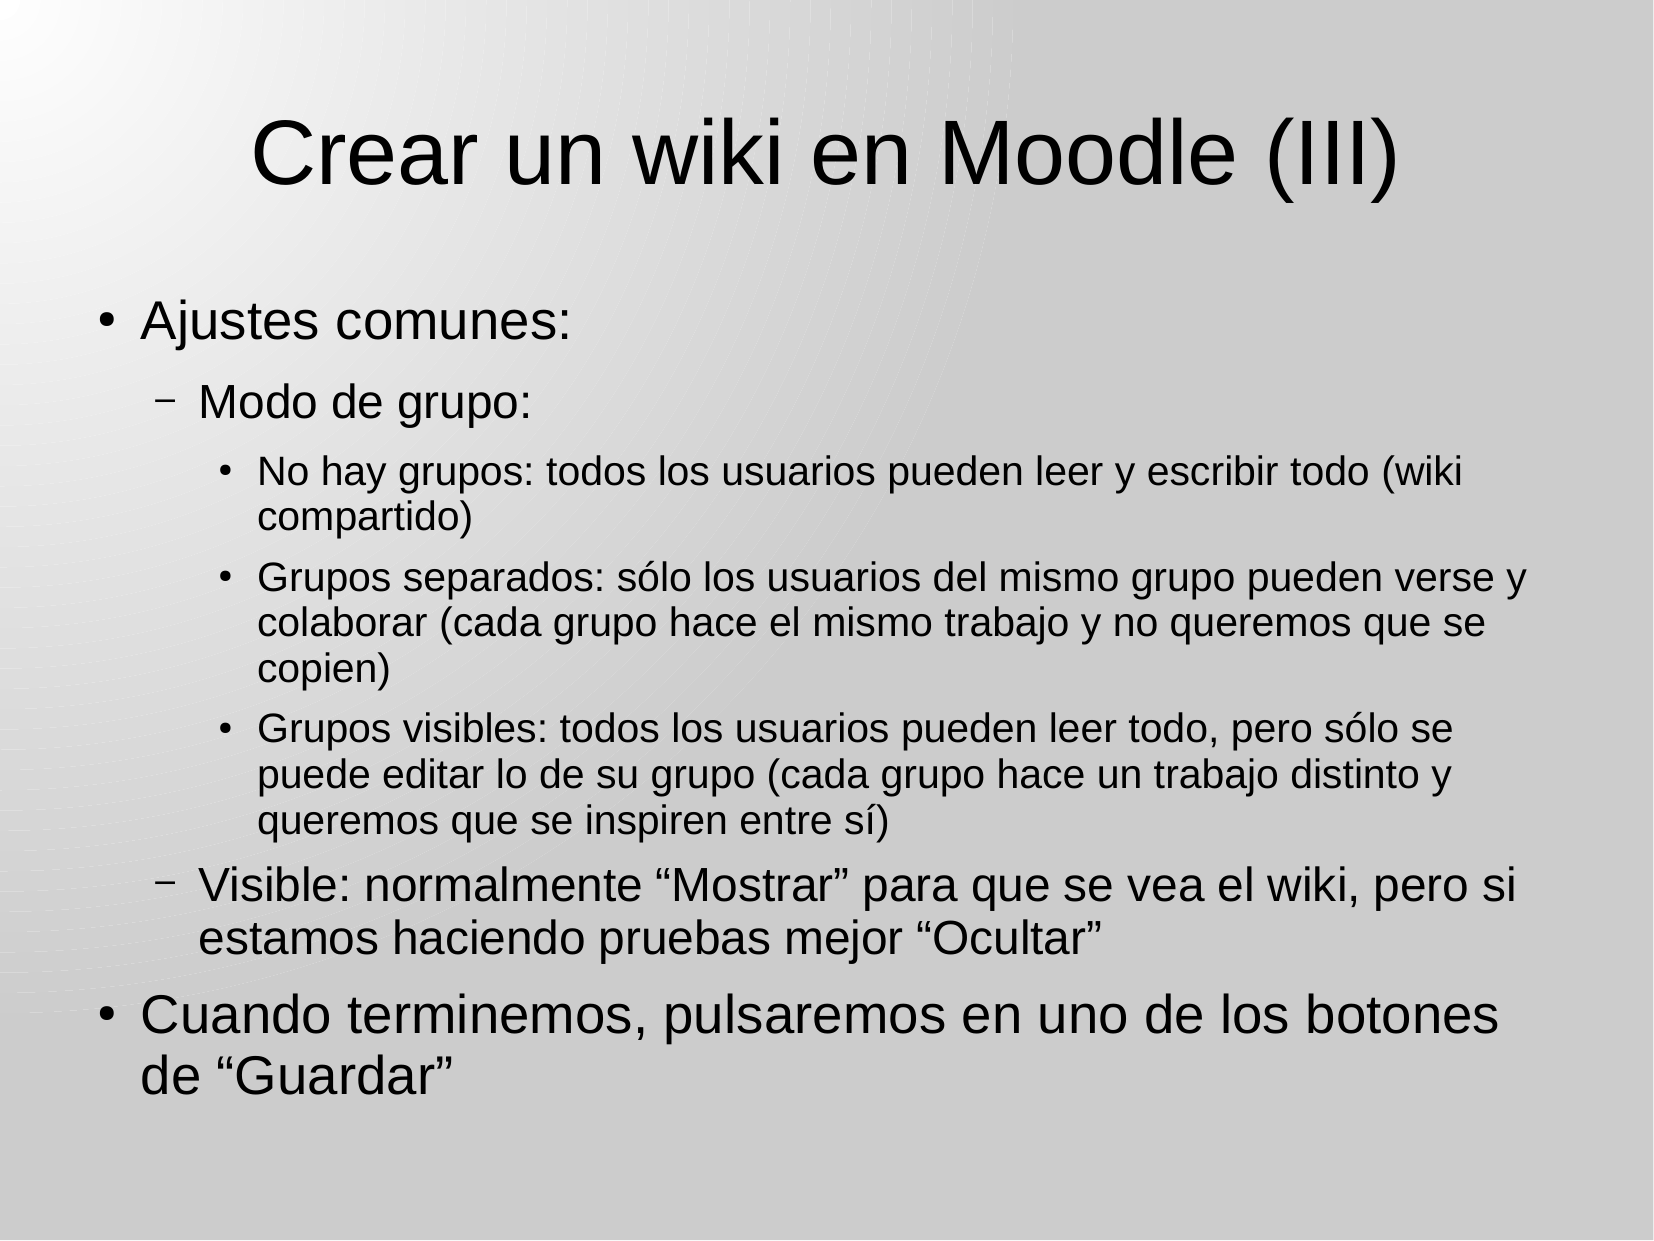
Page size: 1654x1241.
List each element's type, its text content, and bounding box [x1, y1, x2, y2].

list Ajustes comunes: Modo de grupo: No hay grupos: todos los usuarios pueden leer y escribir todo (wiki compartido) Grupos separados: sólo los usuarios del mismo grupo pueden verse y colaborar (cada grupo hace el mismo trabajo y no queremos que se copien) Grupos visibles: todos los usuarios pueden leer todo, pero sólo se puede editar lo de su grupo (cada grupo hace un trabajo distinto y queremos que se inspiren entre sí) Visible: normalmente “Mostrar” para que se vea el wiki, pero si estamos haciendo pruebas mejor “Ocultar” Cuando terminemos, pulsaremos en uno de los botones de “Guardar” [82, 290, 1538, 1109]
title Crear un wiki en Moodle (III) [82, 49, 1571, 257]
